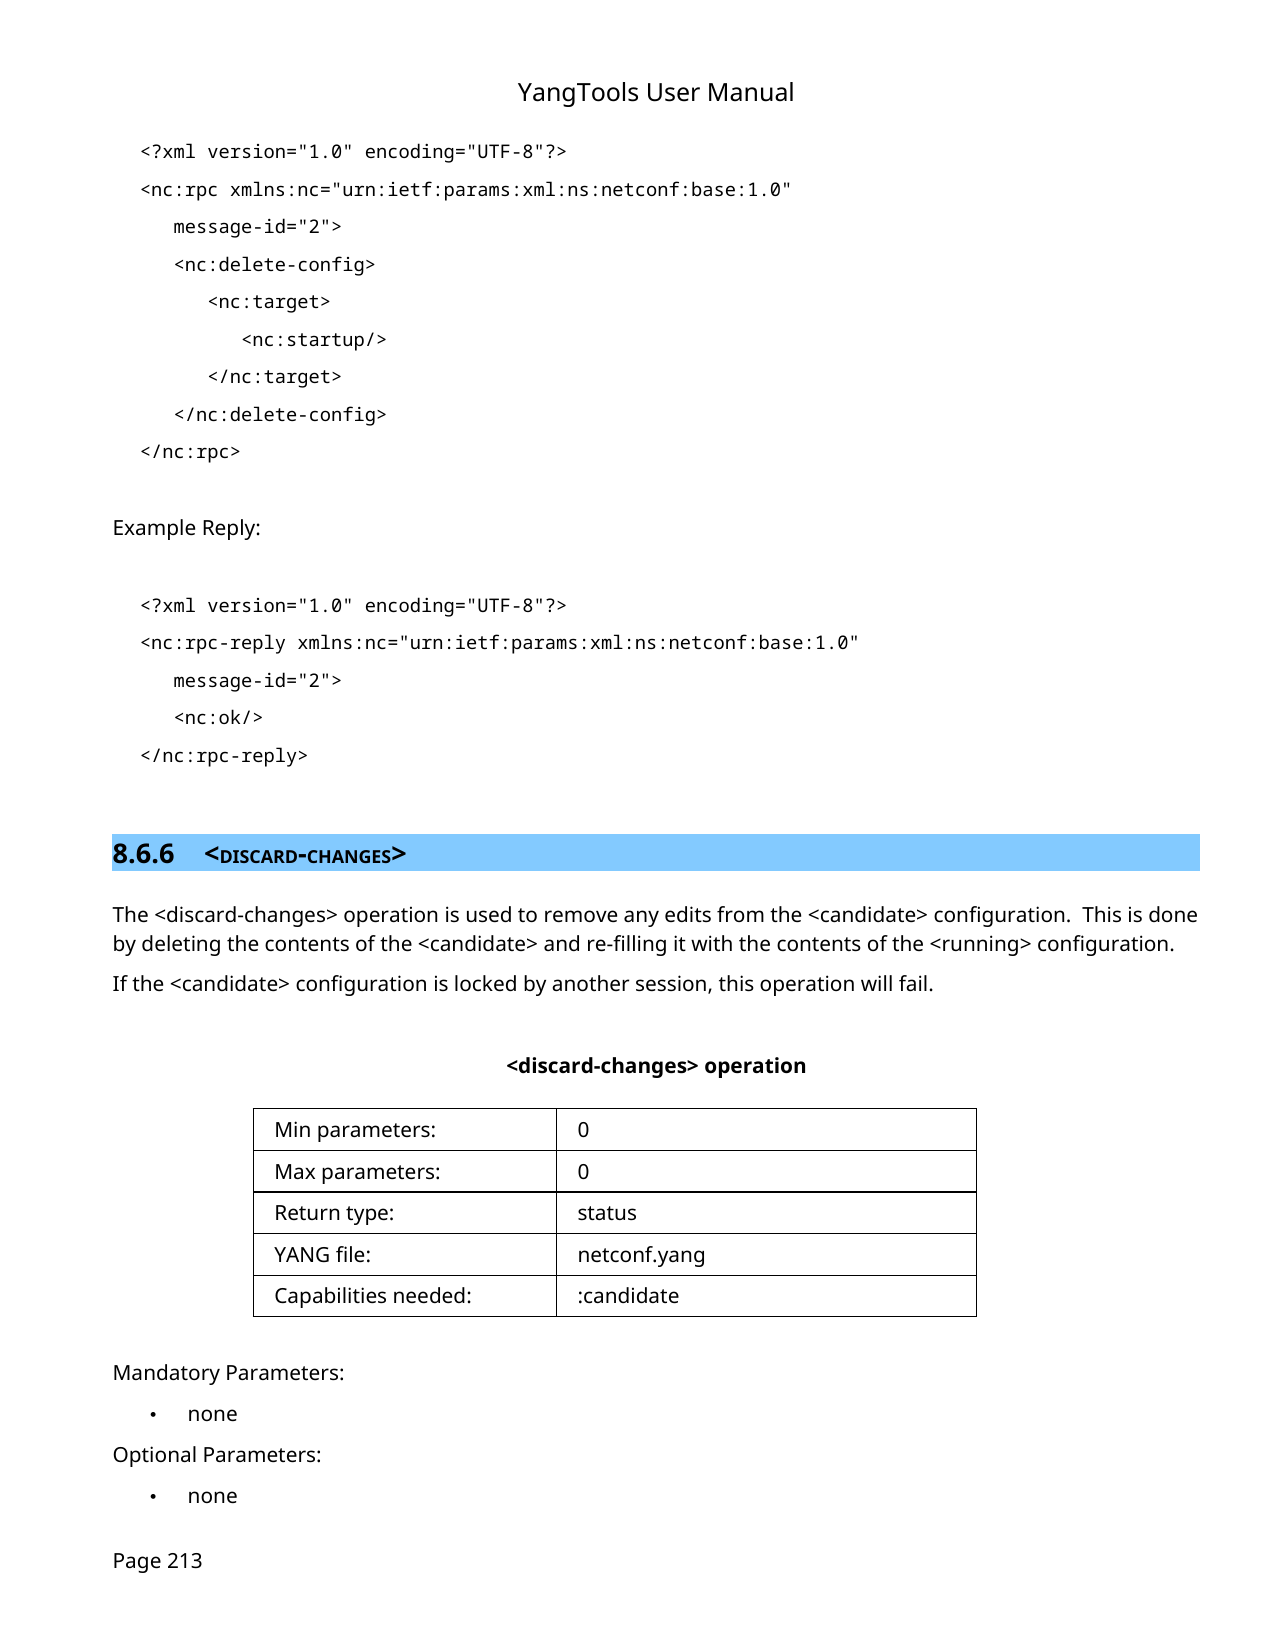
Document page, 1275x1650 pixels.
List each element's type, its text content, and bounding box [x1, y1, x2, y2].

subtitle <discard-changes> [112, 834, 1200, 871]
text <nc:delete-config> [139, 251, 1200, 277]
text </nc:rpc> [139, 438, 1200, 464]
table_cell 0 [557, 1151, 976, 1191]
text The <discard-changes> operation is used to remove any edits from the <candidate> configuration. This is done by deleting the contents of the <candidate> and re-filling it with the contents of the <running> configuration. [112, 900, 1200, 957]
table_cell Return type: [254, 1193, 556, 1233]
table_cell YANG file: [254, 1234, 556, 1274]
list none [150, 1399, 1200, 1427]
text <nc:ok/> [139, 704, 1200, 730]
text message-id="2"> [139, 213, 1200, 239]
table_cell Max parameters: [254, 1151, 556, 1191]
text <?xml version="1.0" encoding="UTF-8"?> [139, 138, 1200, 164]
table_cell Capabilities needed: [254, 1276, 556, 1316]
table_cell netconf.yang [557, 1234, 976, 1274]
text <nc:target> [139, 288, 1200, 314]
text message-id="2"> [139, 667, 1200, 692]
text <nc:startup/> [139, 326, 1200, 352]
table_cell :candidate [557, 1276, 976, 1316]
table_header 0 [557, 1109, 976, 1150]
text If the <candidate> configuration is locked by another session, this operation will fail. [112, 969, 1200, 998]
text <nc:rpc-reply xmlns:nc="urn:ietf:params:xml:ns:netconf:base:1.0" [139, 629, 1200, 655]
list none [150, 1481, 1200, 1509]
text <nc:rpc xmlns:nc="urn:ietf:params:xml:ns:netconf:base:1.0" [139, 176, 1200, 202]
text Optional Parameters: [112, 1440, 1200, 1468]
subtitle <discard-changes> operation [127, 1051, 1185, 1080]
text Mandatory Parameters: [112, 1358, 1200, 1387]
text Example Reply: [112, 513, 1200, 542]
table_header Min parameters: [254, 1109, 556, 1150]
text </nc:target> [139, 363, 1200, 389]
table_cell status [557, 1193, 976, 1233]
text </nc:rpc-reply> [139, 742, 1200, 767]
text <?xml version="1.0" encoding="UTF-8"?> [139, 592, 1200, 617]
text </nc:delete-config> [139, 401, 1200, 427]
